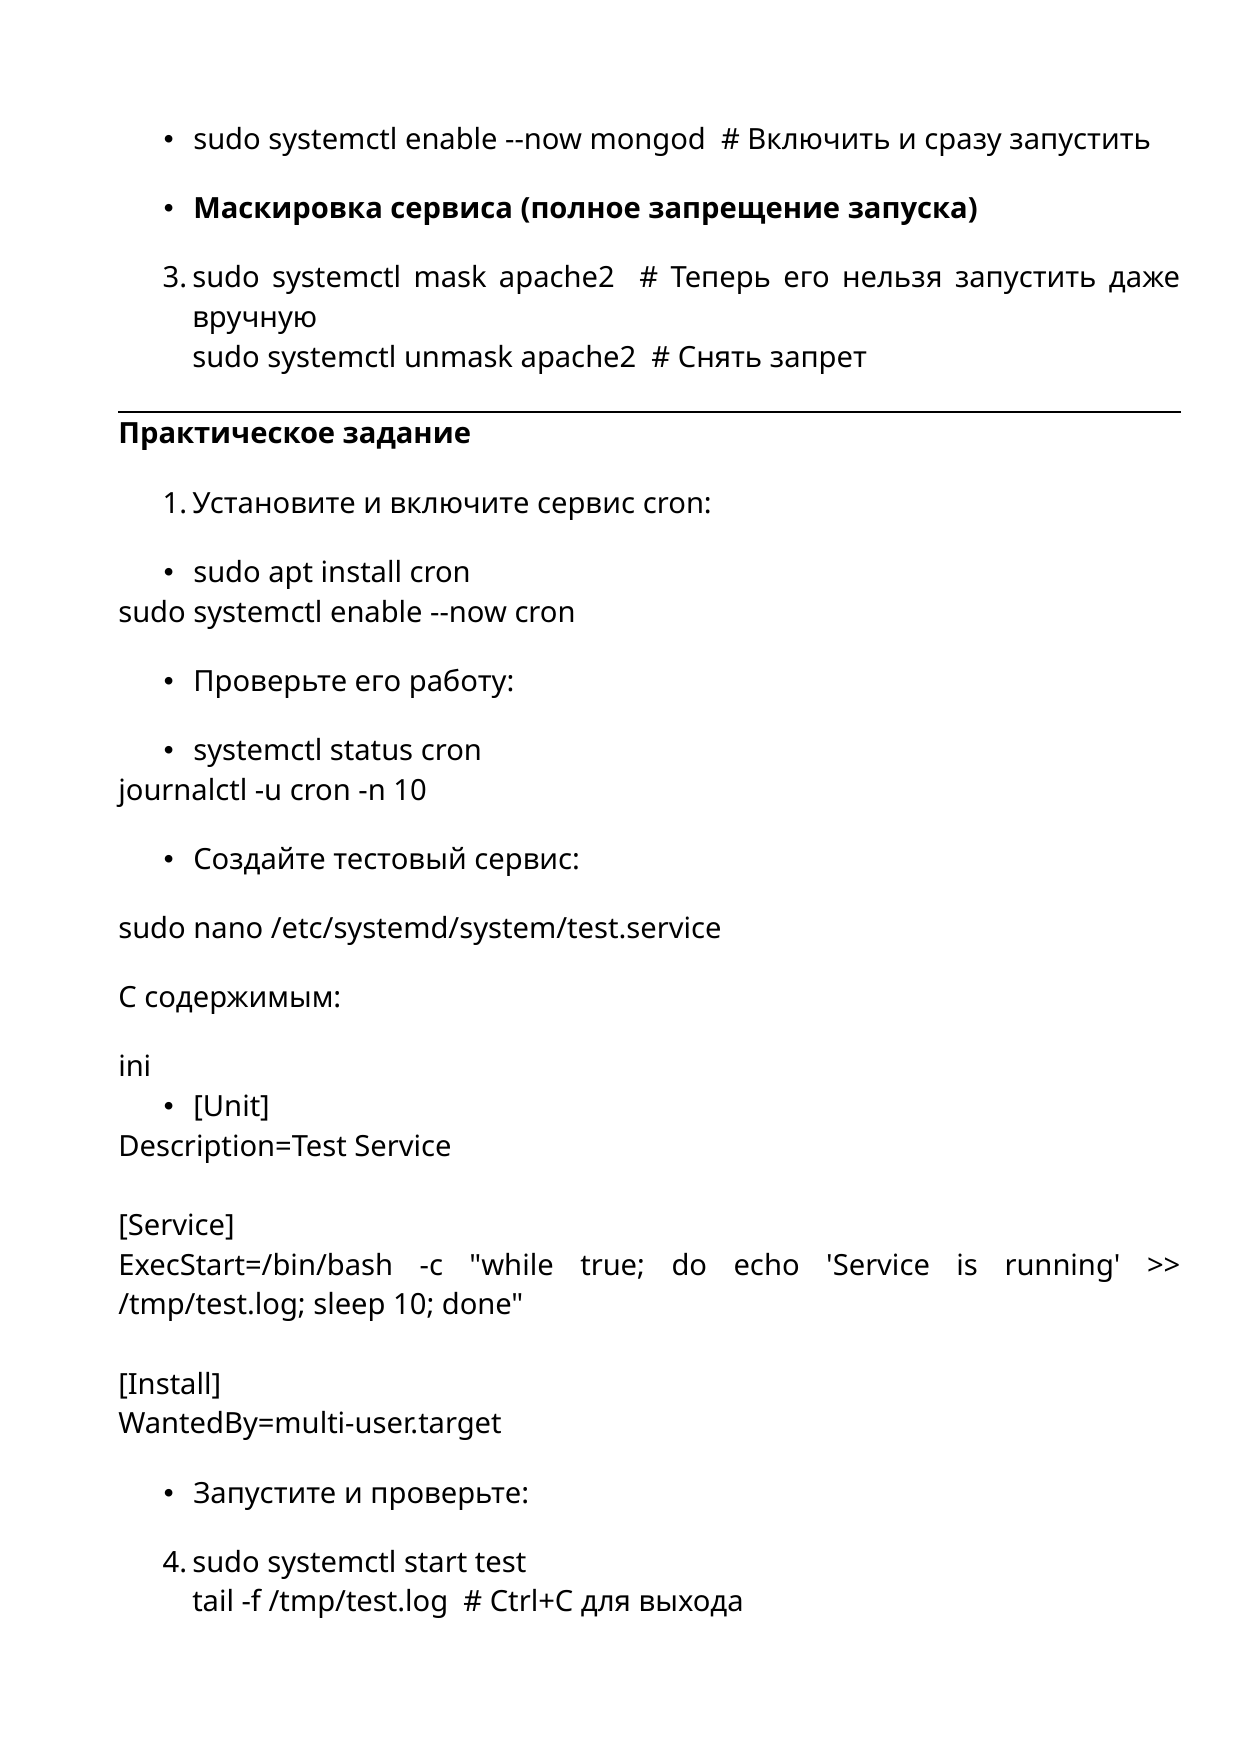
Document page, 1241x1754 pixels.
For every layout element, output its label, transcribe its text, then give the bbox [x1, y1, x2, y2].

list Установите и включите сервис cron: [162, 482, 1181, 522]
list sudo systemctl start test [162, 1541, 1181, 1581]
text ExecStart=/bin/bash -c "while true; do echo 'Service is running' >> /tmp/test.log; sleep 10; done" [118, 1244, 1181, 1323]
list sudo systemctl mask apache2 # Теперь его нельзя запустить даже вручную [162, 256, 1181, 336]
subtitle Практическое задание [118, 413, 1181, 452]
text sudo systemctl enable --now cron [118, 591, 1181, 631]
text journalctl -u cron -n 10 [118, 769, 1181, 808]
text Description=Test Service [118, 1125, 1181, 1164]
list Запустите и проверьте: [164, 1472, 1181, 1512]
list Создайте тестовый сервис: [164, 838, 1181, 878]
text [Install] [118, 1363, 1181, 1403]
list [Unit] [164, 1085, 1181, 1125]
list sudo systemctl enable --now mongod # Включить и сразу запустить [164, 118, 1181, 158]
list Маскировка сервиса (полное запрещение запуска) [164, 187, 1181, 227]
list Проверьте его работу: [164, 660, 1181, 700]
list systemctl status cron [164, 729, 1181, 769]
text WantedBy=multi-user.target [118, 1403, 1181, 1442]
list sudo systemctl unmask apache2 # Снять запрет [162, 336, 1181, 376]
text [Service] [118, 1204, 1181, 1244]
list sudo apt install cron [164, 551, 1181, 591]
text sudo nano /etc/systemd/system/test.service [118, 907, 1181, 947]
list tail -f /tmp/test.log # Ctrl+C для выхода [162, 1581, 1181, 1620]
text ini [118, 1046, 1181, 1085]
text С содержимым: [118, 976, 1181, 1016]
